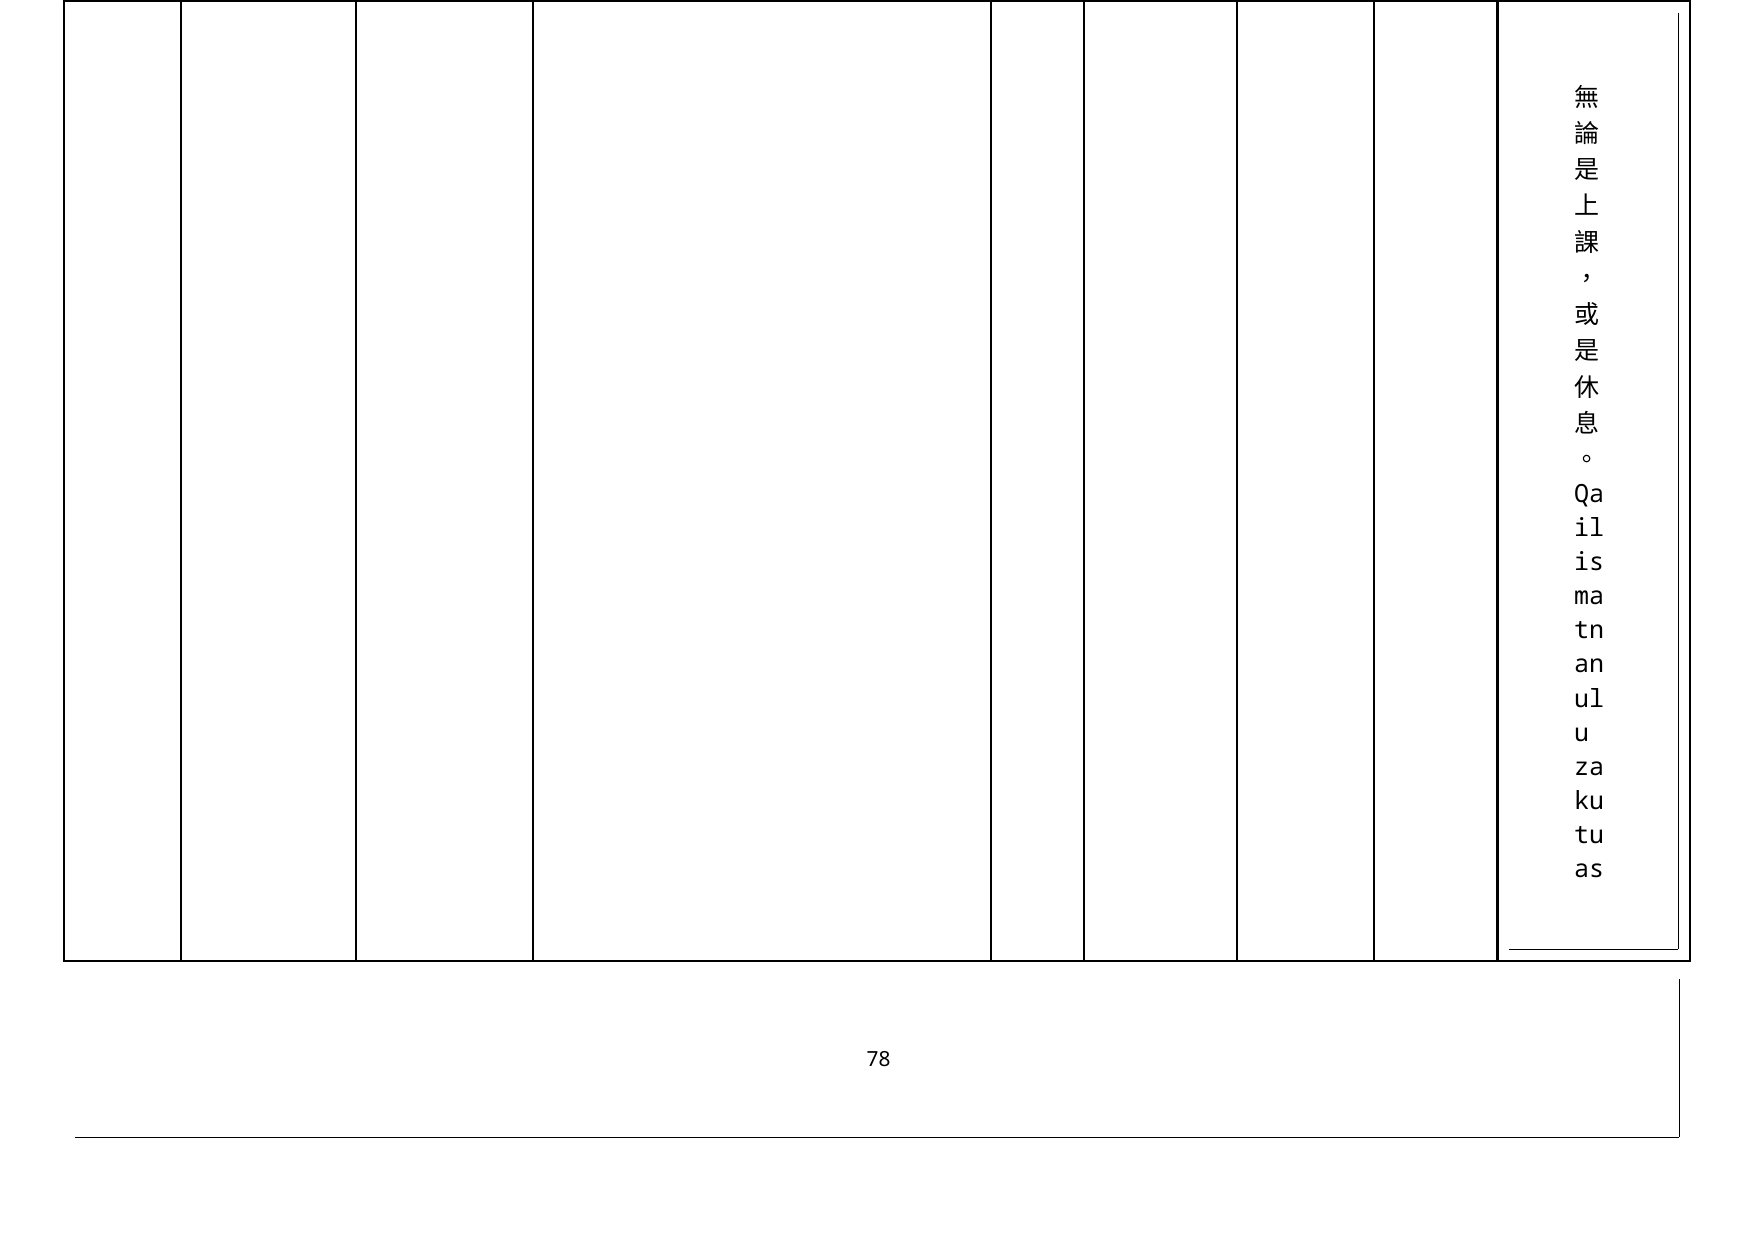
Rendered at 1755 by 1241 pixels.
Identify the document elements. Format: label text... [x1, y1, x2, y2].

table_cell [1238, 2, 1373, 959]
table_cell [1085, 2, 1236, 959]
table_cell [534, 2, 990, 959]
table_cell [1375, 2, 1496, 959]
table_cell [65, 2, 180, 959]
table_cell 無論是上課，或是休息。 Qailis matnanulu zaku tu as [1499, 2, 1689, 959]
table_cell [182, 2, 355, 959]
table_cell [992, 2, 1083, 959]
table_cell [357, 2, 532, 959]
